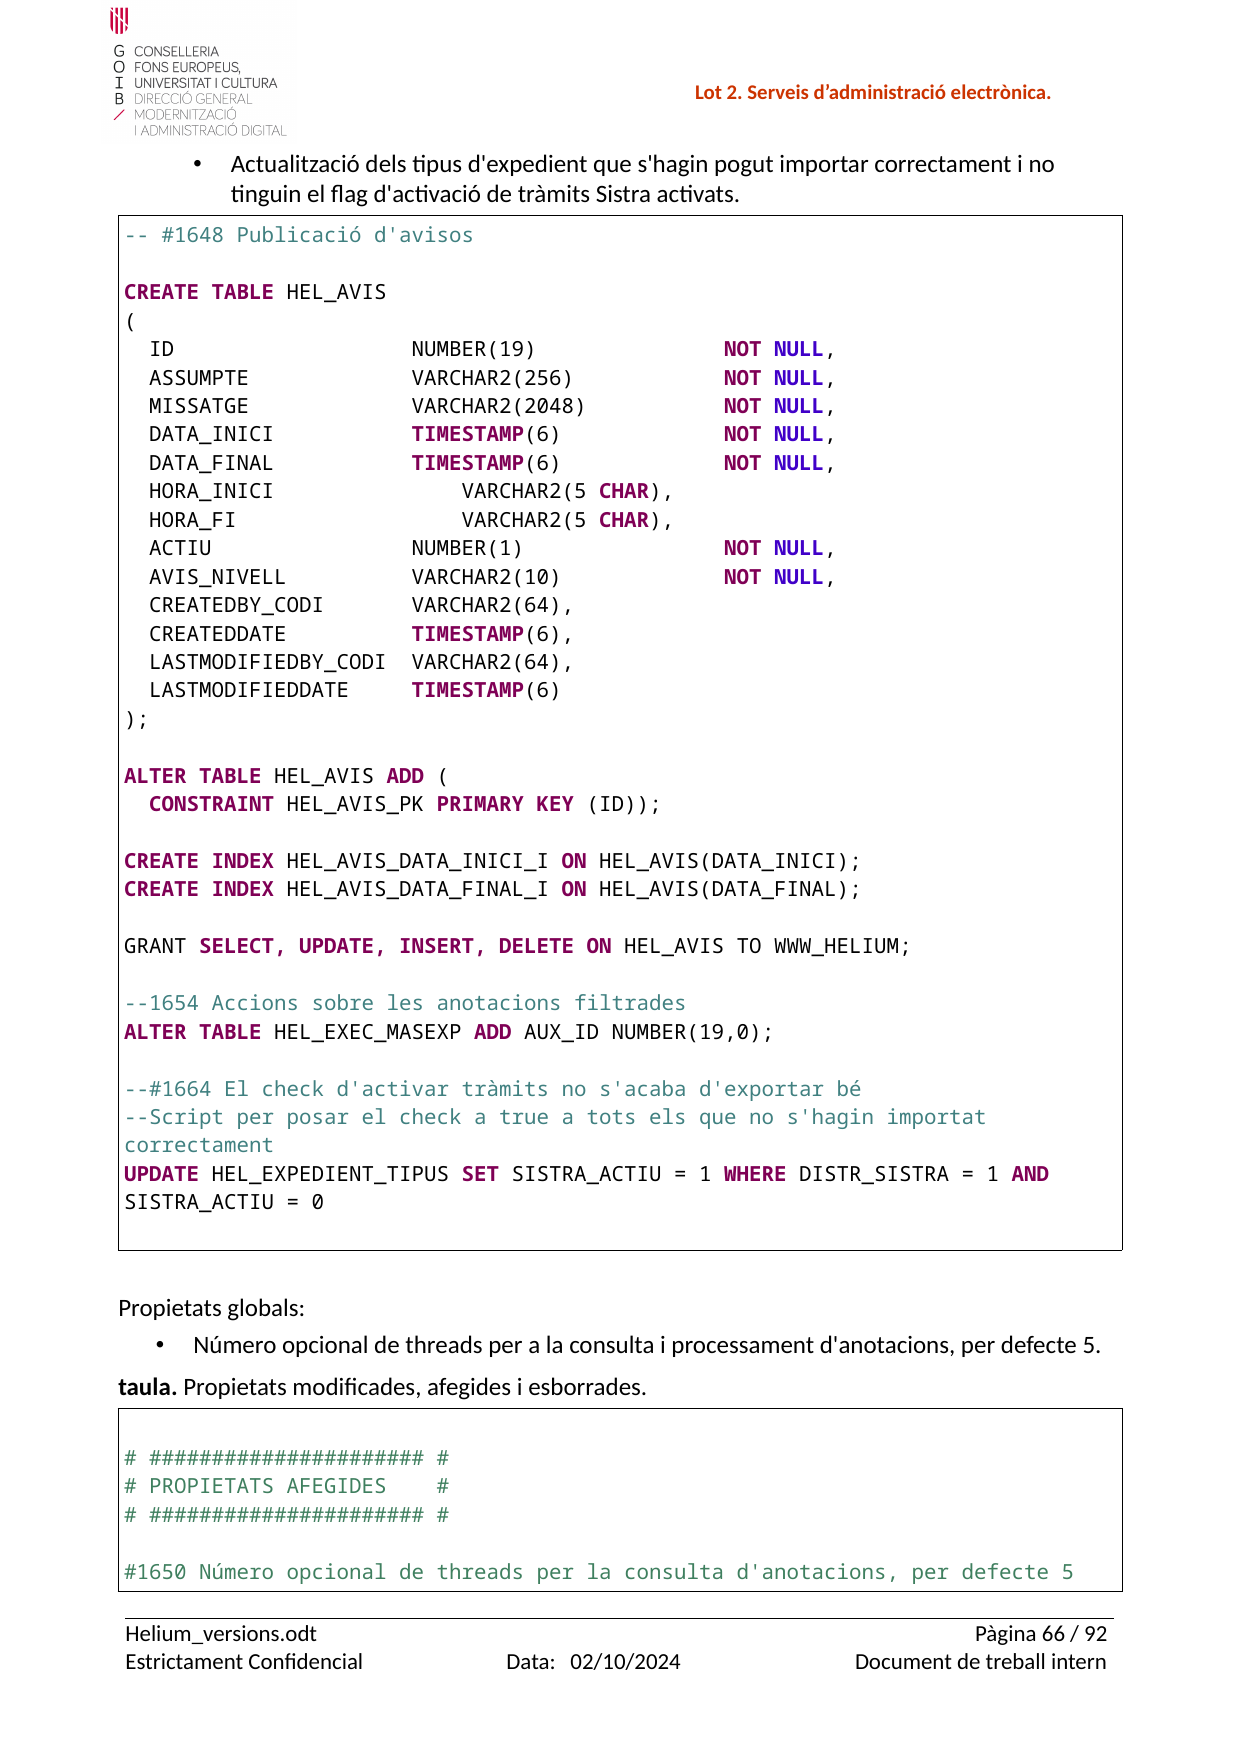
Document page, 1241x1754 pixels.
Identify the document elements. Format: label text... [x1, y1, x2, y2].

text Propietats globals: [118, 1292, 1122, 1323]
picture [100, 0, 297, 144]
table_header -- #1648 Publicació d'avisos CREATE TABLE HEL_AVIS ( ID NUMBER(19) NOT NULL, ASSUMPTE VARCHAR2(256) NOT NULL, MISSATGE VARCHAR2(2048) NOT NULL, DATA_INICI TIMESTAMP(6) NOT NULL, DATA_FINAL TIMESTAMP(6) NOT NULL, HORA_INICI VARCHAR2(5 CHAR), HORA_FI VARCHAR2(5 CHAR), ACTIU NUMBER(1) NOT NULL, AVIS_NIVELL VARCHAR2(10) NOT NULL, CREATEDBY_CODI VARCHAR2(64), CREATEDDATE TIMESTAMP(6), LASTMODIFIEDBY_CODI VARCHAR2(64), LASTMODIFIEDDATE TIMESTAMP(6) ); ALTER TABLE HEL_AVIS ADD ( CONSTRAINT HEL_AVIS_PK PRIMARY KEY (ID)); CREATE INDEX HEL_AVIS_DATA_INICI_I ON HEL_AVIS(DATA_INICI); CREATE INDEX HEL_AVIS_DATA_FINAL_I ON HEL_AVIS(DATA_FINAL); GRANT SELECT, UPDATE, INSERT, DELETE ON HEL_AVIS TO WWW_HELIUM; --1654 Accions sobre les anotacions filtrades ALTER TABLE HEL_EXEC_MASEXP ADD AUX_ID NUMBER(19,0); --#1664 El check d'activar tràmits no s'acaba d'exportar bé --Script per posar el check a true a tots els que no s'hagin importat correctament UPDATE HEL_EXPEDIENT_TIPUS SET SISTRA_ACTIU = 1 WHERE DISTR_SISTRA = 1 AND SISTRA_ACTIU = 0 [119, 216, 1122, 1250]
text taula. Propietats modificades, afegides i esborrades. [118, 1371, 1122, 1402]
table_header # ###################### # # PROPIETATS AFEGIDES # # ###################### # #1650 Número opcional de threads per la consulta d'anotacions, per defecte 5 [119, 1409, 1122, 1591]
list Número opcional de threads per a la consulta i processament d'anotacions, per defecte 5. [156, 1329, 1122, 1359]
list Actualització dels tipus d'expedient que s'hagin pogut importar correctament i no tinguin el flag d'activació de tràmits Sistra activats. [193, 148, 1122, 209]
